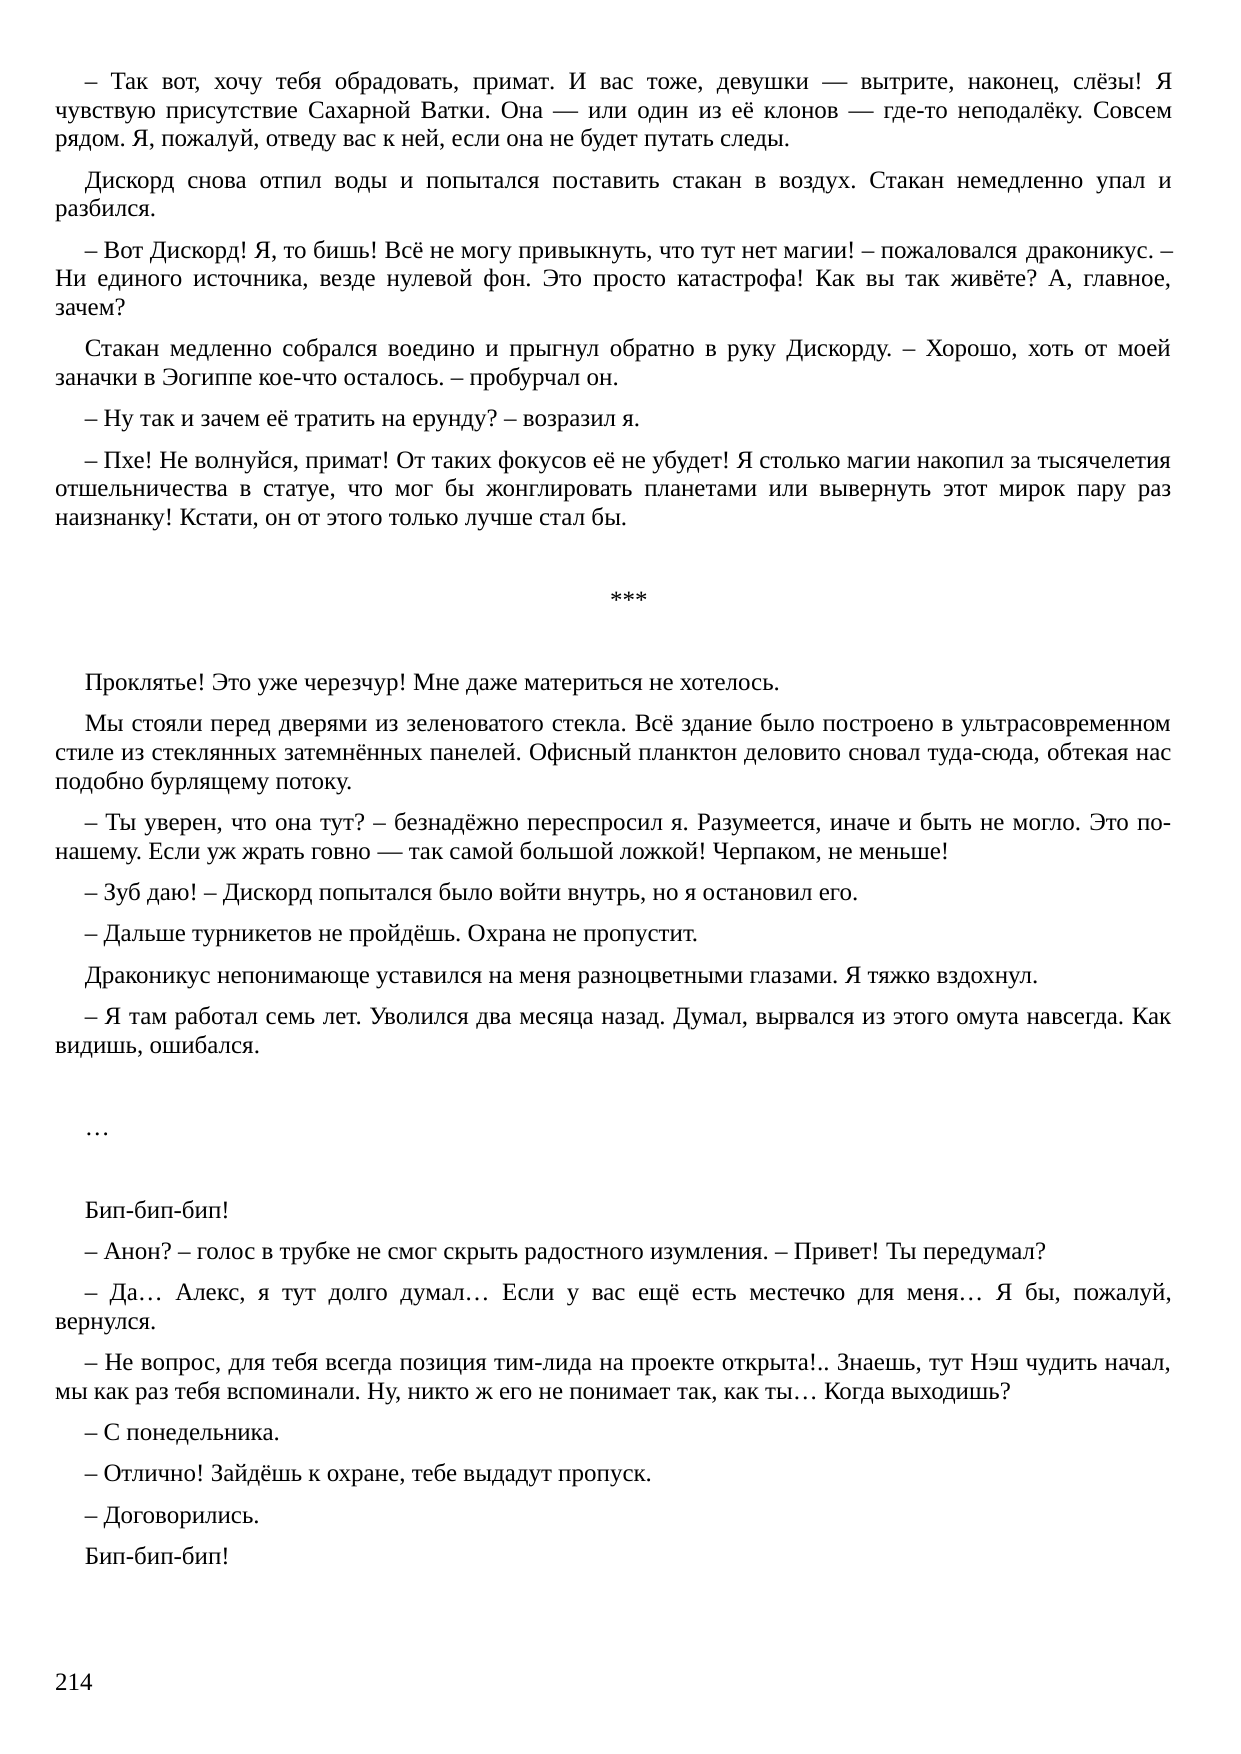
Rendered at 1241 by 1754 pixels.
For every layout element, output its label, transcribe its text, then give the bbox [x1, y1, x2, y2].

text – Вот Дискорд! Я, то бишь! Всё не могу привыкнуть, что тут нет магии! – пожаловался драконикус. – Ни единого источника, везде нулевой фон. Это просто катастрофа! Как вы так живёте? А, главное, зачем? [55, 235, 1173, 321]
text Мы стояли перед дверями из зеленоватого стекла. Всё здание было построено в ультрасовременном стиле из стеклянных затемнённых панелей. Офисный планктон деловито сновал туда-сюда, обтекая нас подобно бурлящему потоку. [55, 708, 1173, 795]
text – Да… Алекс, я тут долго думал… Если у вас ещё есть местечко для меня… Я бы, пожалуй, вернулся. [55, 1277, 1173, 1335]
text – Ну так и зачем её тратить на ерунду? – возразил я. [55, 403, 1173, 432]
text Проклятье! Это уже черезчур! Мне даже материться не хотелось. [55, 667, 1173, 696]
text – Пхе! Не волнуйся, примат! От таких фокусов её не убудет! Я столько магии накопил за тысячелетия отшельничества в статуе, что мог бы жонглировать планетами или вывернуть этот мирок пару раз наизнанку! Кстати, он от этого только лучше стал бы. [55, 445, 1173, 531]
text *** [55, 585, 1173, 613]
text … [55, 1112, 1173, 1141]
text Стакан медленно собрался воедино и прыгнул обратно в руку Дискорду. – Хорошо, хоть от моей заначки в Эогиппе кое-что осталось. – пробурчал он. [55, 333, 1173, 391]
text Дискорд снова отпил воды и попытался поставить стакан в воздух. Стакан немедленно упал и разбился. [55, 165, 1173, 222]
text – Я там работал семь лет. Уволился два месяца назад. Думал, вырвался из этого омута навсегда. Как видишь, ошибался. [55, 1001, 1173, 1058]
text – Ты уверен, что она тут? – безнадёжно переспросил я. Разумеется, иначе и быть не могло. Это по-нашему. Если уж жрать говно — так самой большой ложкой! Черпаком, не меньше! [55, 807, 1173, 865]
text Бип-бип-бип! [55, 1541, 1173, 1570]
text – Зуб даю! – Дискорд попытался было войти внутрь, но я остановил его. [55, 877, 1173, 906]
text – Не вопрос, для тебя всегда позиция тим-лида на проекте открыта!.. Знаешь, тут Нэш чудить начал, мы как раз тебя вспоминали. Ну, никто ж его не понимает так, как ты… Когда выходишь? [55, 1347, 1173, 1405]
text – С понедельника. [55, 1417, 1173, 1446]
text – Так вот, хочу тебя обрадовать, примат. И вас тоже, девушки — вытрите, наконец, слёзы! Я чувствую присутствие Сахарной Ватки. Она — или один из её клонов — где-то неподалёку. Совсем рядом. Я, пожалуй, отведу вас к ней, если она не будет путать следы. [55, 66, 1173, 152]
text – Анон? – голос в трубке не смог скрыть радостного изумления. – Привет! Ты передумал? [55, 1236, 1173, 1265]
text – Договорились. [55, 1500, 1173, 1528]
text Драконикус непонимающе уставился на меня разноцветными глазами. Я тяжко вздохнул. [55, 960, 1173, 988]
text – Отлично! Зайдёшь к охране, тебе выдадут пропуск. [55, 1458, 1173, 1487]
text – Дальше турникетов не пройдёшь. Охрана не пропустит. [55, 918, 1173, 947]
text Бип-бип-бип! [55, 1195, 1173, 1223]
